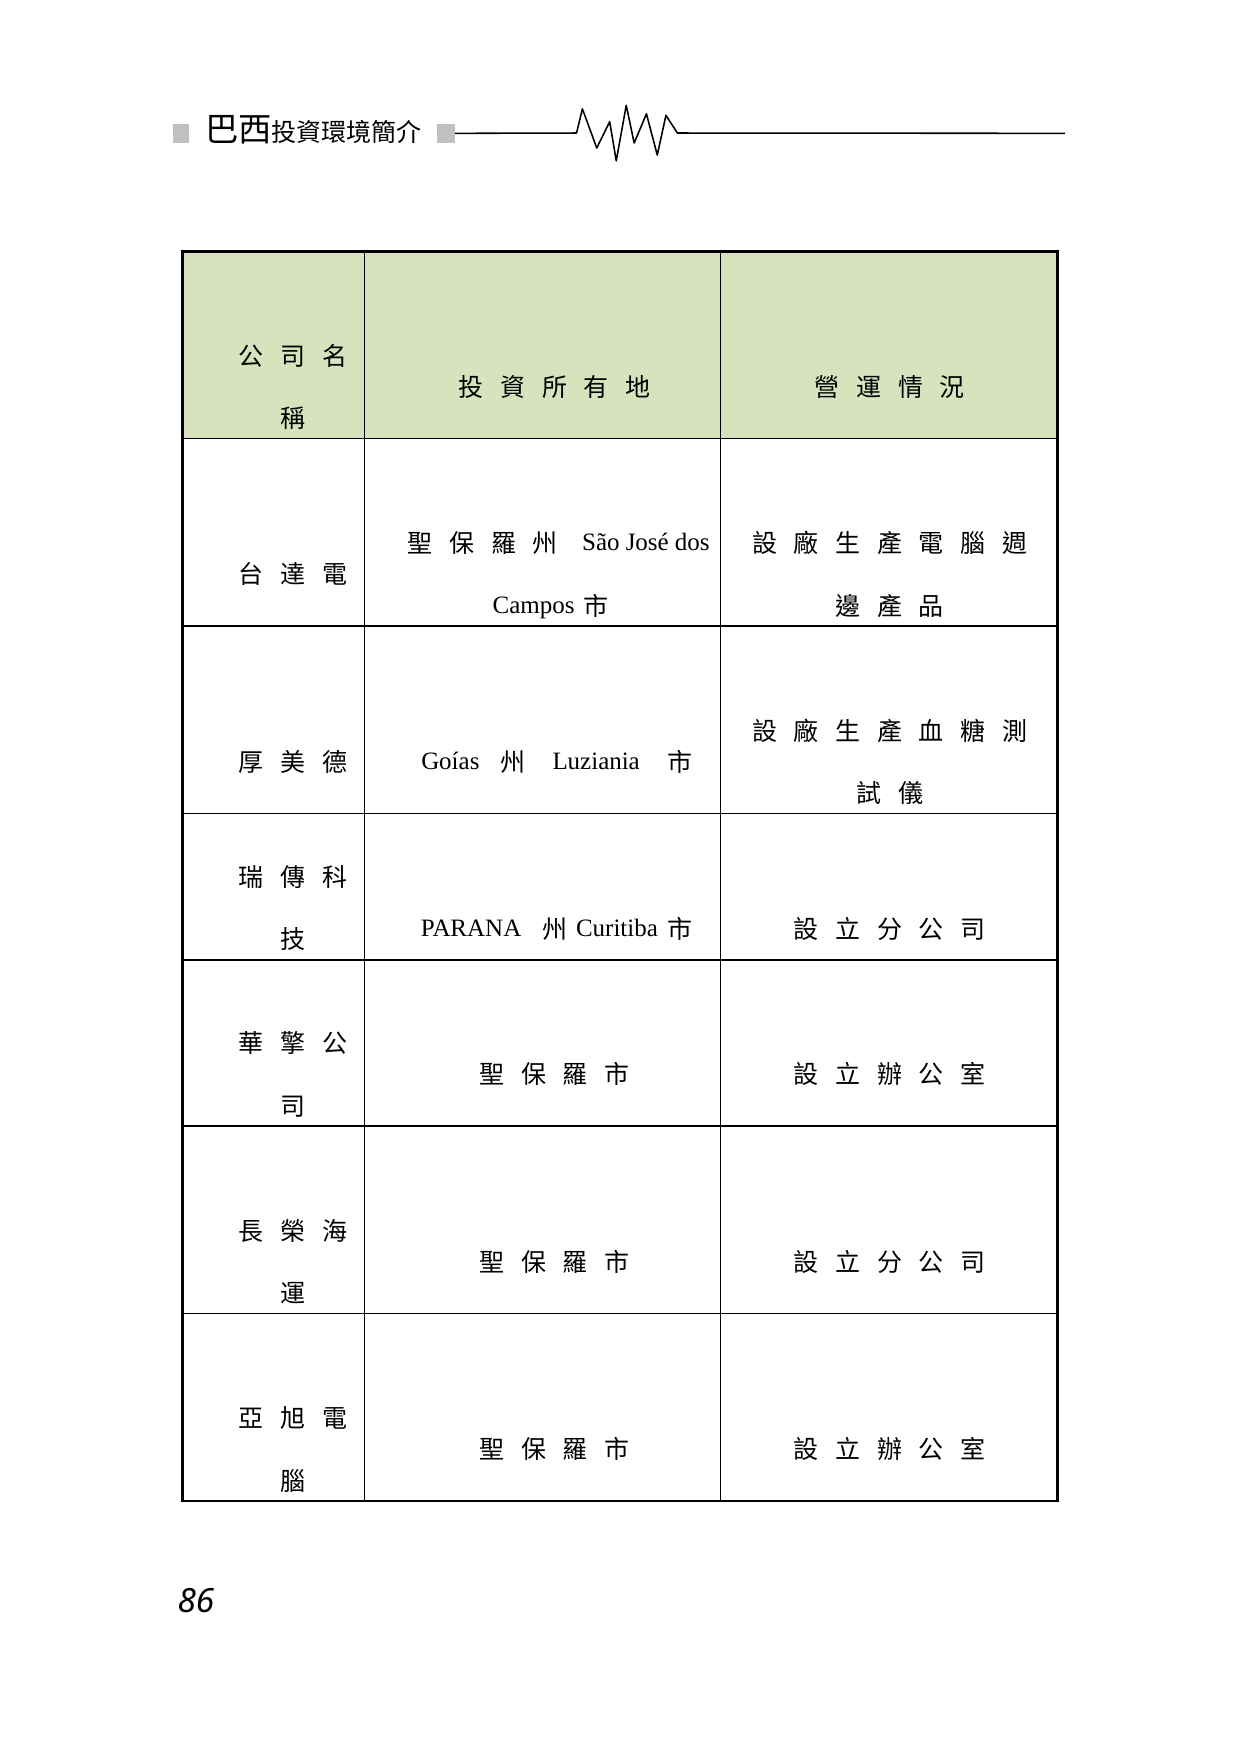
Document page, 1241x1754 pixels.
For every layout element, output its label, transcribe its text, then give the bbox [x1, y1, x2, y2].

table_cell Goías州Luziania市 [365, 627, 720, 813]
table_cell 亞旭電腦 [184, 1314, 364, 1500]
table_cell 瑞傳科技 [184, 814, 364, 959]
table_cell 聖保羅州São José dos Campos市 [365, 439, 720, 625]
table_cell PARANA州Curitiba市 [365, 814, 720, 959]
table_cell 設立分公司 [721, 814, 1056, 959]
table_cell 聖保羅市 [365, 1314, 720, 1500]
table_cell 厚美德 [184, 627, 364, 813]
table_cell 設立辦公室 [721, 1314, 1056, 1500]
table_cell 華擎公司 [184, 961, 364, 1125]
table_header 營運情況 [721, 253, 1056, 438]
table_header 公司名稱 [184, 253, 364, 438]
table_cell 設立分公司 [721, 1127, 1056, 1313]
table_cell 聖保羅市 [365, 961, 720, 1125]
table_cell 設立辦公室 [721, 961, 1056, 1125]
table_header 投資所有地 [365, 253, 720, 438]
table_cell 聖保羅市 [365, 1127, 720, 1313]
table_cell 設廠生產電腦週邊產品 [721, 439, 1056, 625]
table_cell 設廠生產血糖測試儀 [721, 627, 1056, 813]
table_cell 長榮海運 [184, 1127, 364, 1313]
table_cell 台達電 [184, 439, 364, 625]
